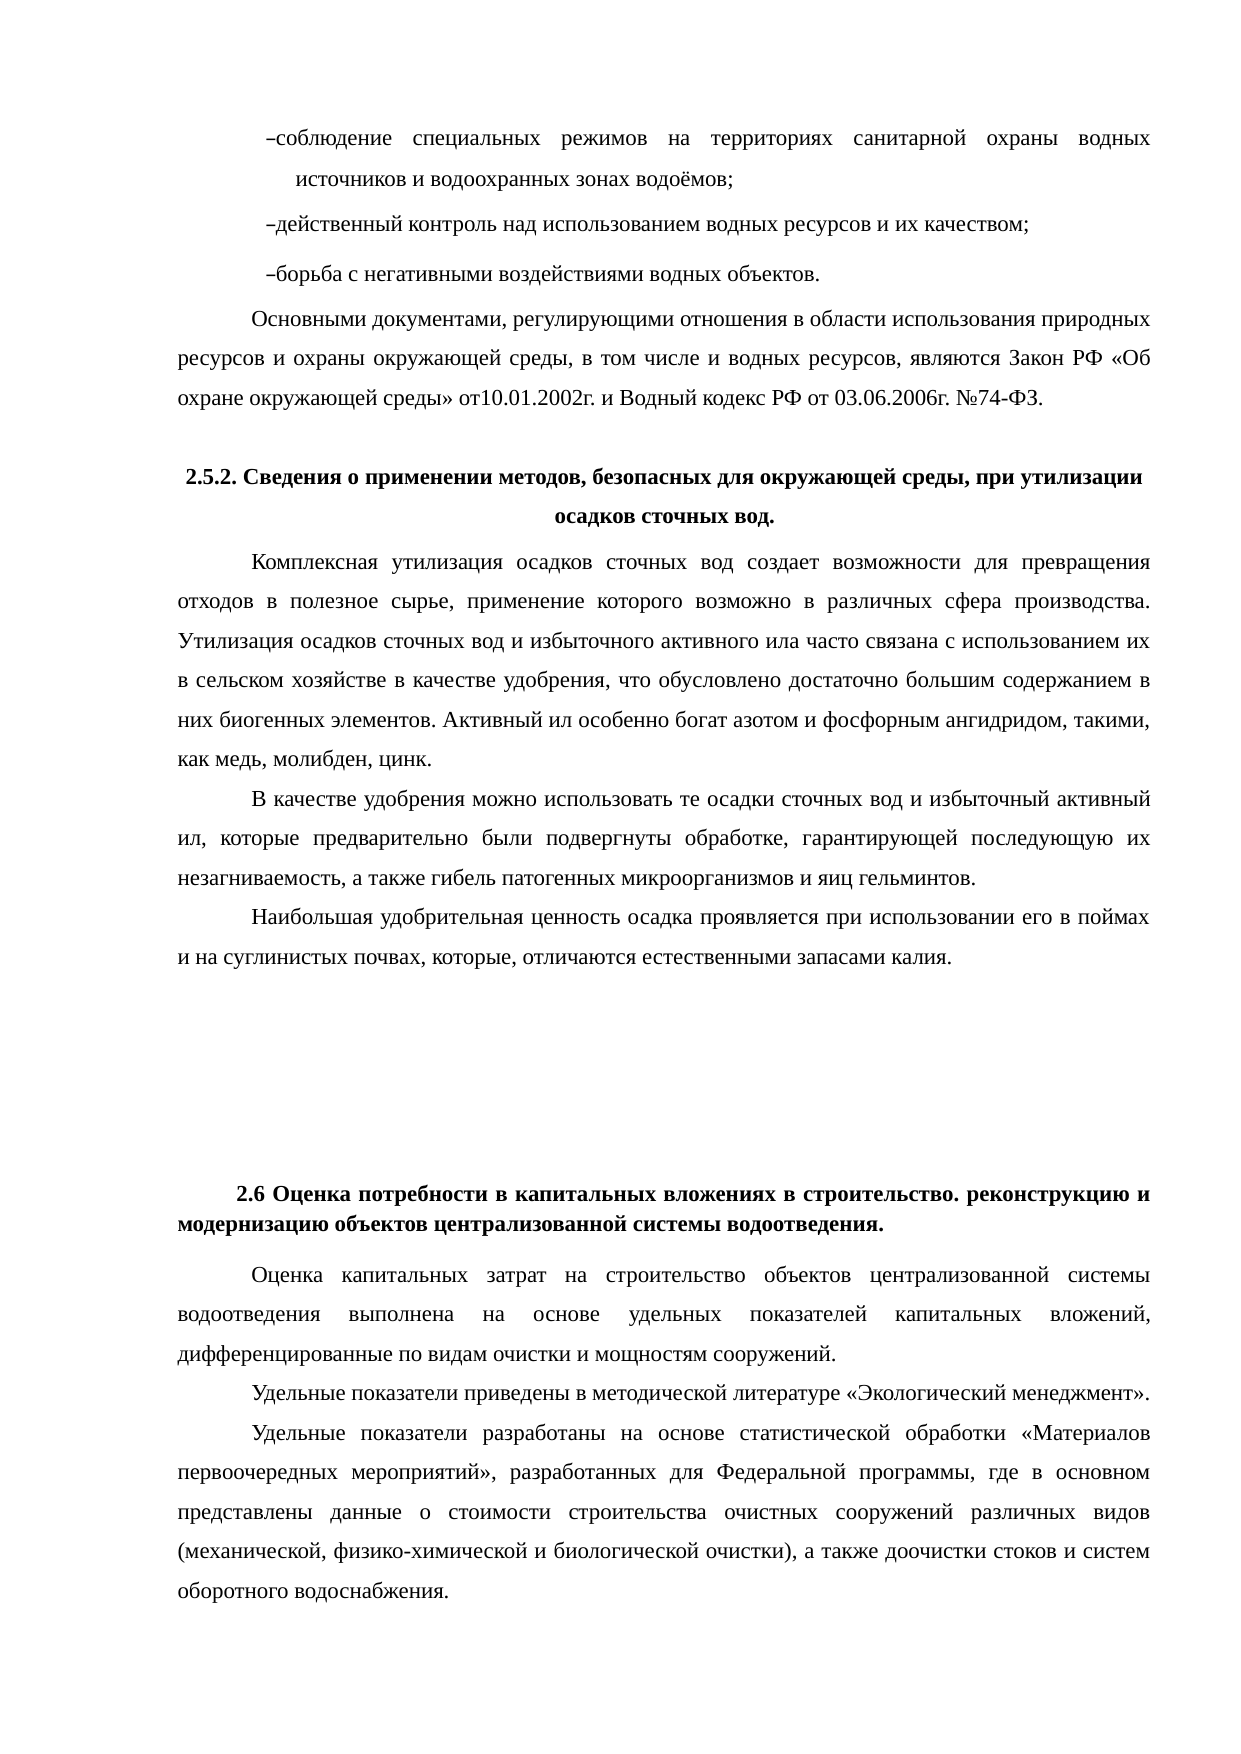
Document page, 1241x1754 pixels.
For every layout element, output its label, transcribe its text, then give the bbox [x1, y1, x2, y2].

list борьба с негативными воздействиями водных объектов. [266, 254, 1152, 288]
text 2.6 Оценка потребности в капитальных вложениях в строительство. реконструкцию и модернизацию объектов централизованной системы водоотведения. [177, 1180, 1152, 1236]
text Оценка капитальных затрат на строительство объектов централизованной системы водоотведения выполнена на основе удельных показателей капитальных вложений, дифференцированные по видам очистки и мощностям сооружений. [177, 1261, 1152, 1366]
text 2.5.2. Сведения о применении методов, безопасных для окружающей среды, при утилизации осадков сточных вод. [177, 463, 1152, 529]
list соблюдение специальных режимов на территориях санитарной охраны водных источников и водоохранных зонах водоёмов; [266, 118, 1152, 191]
text Удельные показатели приведены в методической литературе «Экологический менеджмент». [177, 1379, 1152, 1406]
text Основными документами, регулирующими отношения в области использования природных ресурсов и охраны окружающей среды, в том числе и водных ресурсов, являются Закон РФ «Об охране окружающей среды» от10.01.2002г. и Водный кодекс РФ от 03.06.2006г. №74-ФЗ. [177, 305, 1152, 410]
text Наибольшая удобрительная ценность осадка проявляется при использовании его в поймах и на суглинистых почвах, которые, отличаются естественными запасами калия. [177, 903, 1152, 969]
text Комплексная утилизация осадков сточных вод создает возможности для превращения отходов в полезное сырье, применение которого возможно в различных сфера производства. Утилизация осадков сточных вод и избыточного активного ила часто связана с использованием их в сельском хозяйстве в качестве удобрения, что обусловлено достаточно большим содержанием в них биогенных элементов. Активный ил особенно богат азотом и фосфорным ангидридом, такими, как медь, молибден, цинк. [177, 548, 1152, 772]
list действенный контроль над использованием водных ресурсов и их качеством; [266, 204, 1152, 238]
text Удельные показатели разработаны на основе статистической обработки «Материалов первоочередных мероприятий», разработанных для Федеральной программы, где в основном представлены данные о стоимости строительства очистных сооружений различных видов (механической, физико-химической и биологической очистки), а также доочистки стоков и систем оборотного водоснабжения. [177, 1419, 1152, 1603]
text В качестве удобрения можно использовать те осадки сточных вод и избыточный активный ил, которые предварительно были подвергнуты обработке, гарантирующей последующую их незагниваемость, а также гибель патогенных микроорганизмов и яиц гельминтов. [177, 785, 1152, 890]
